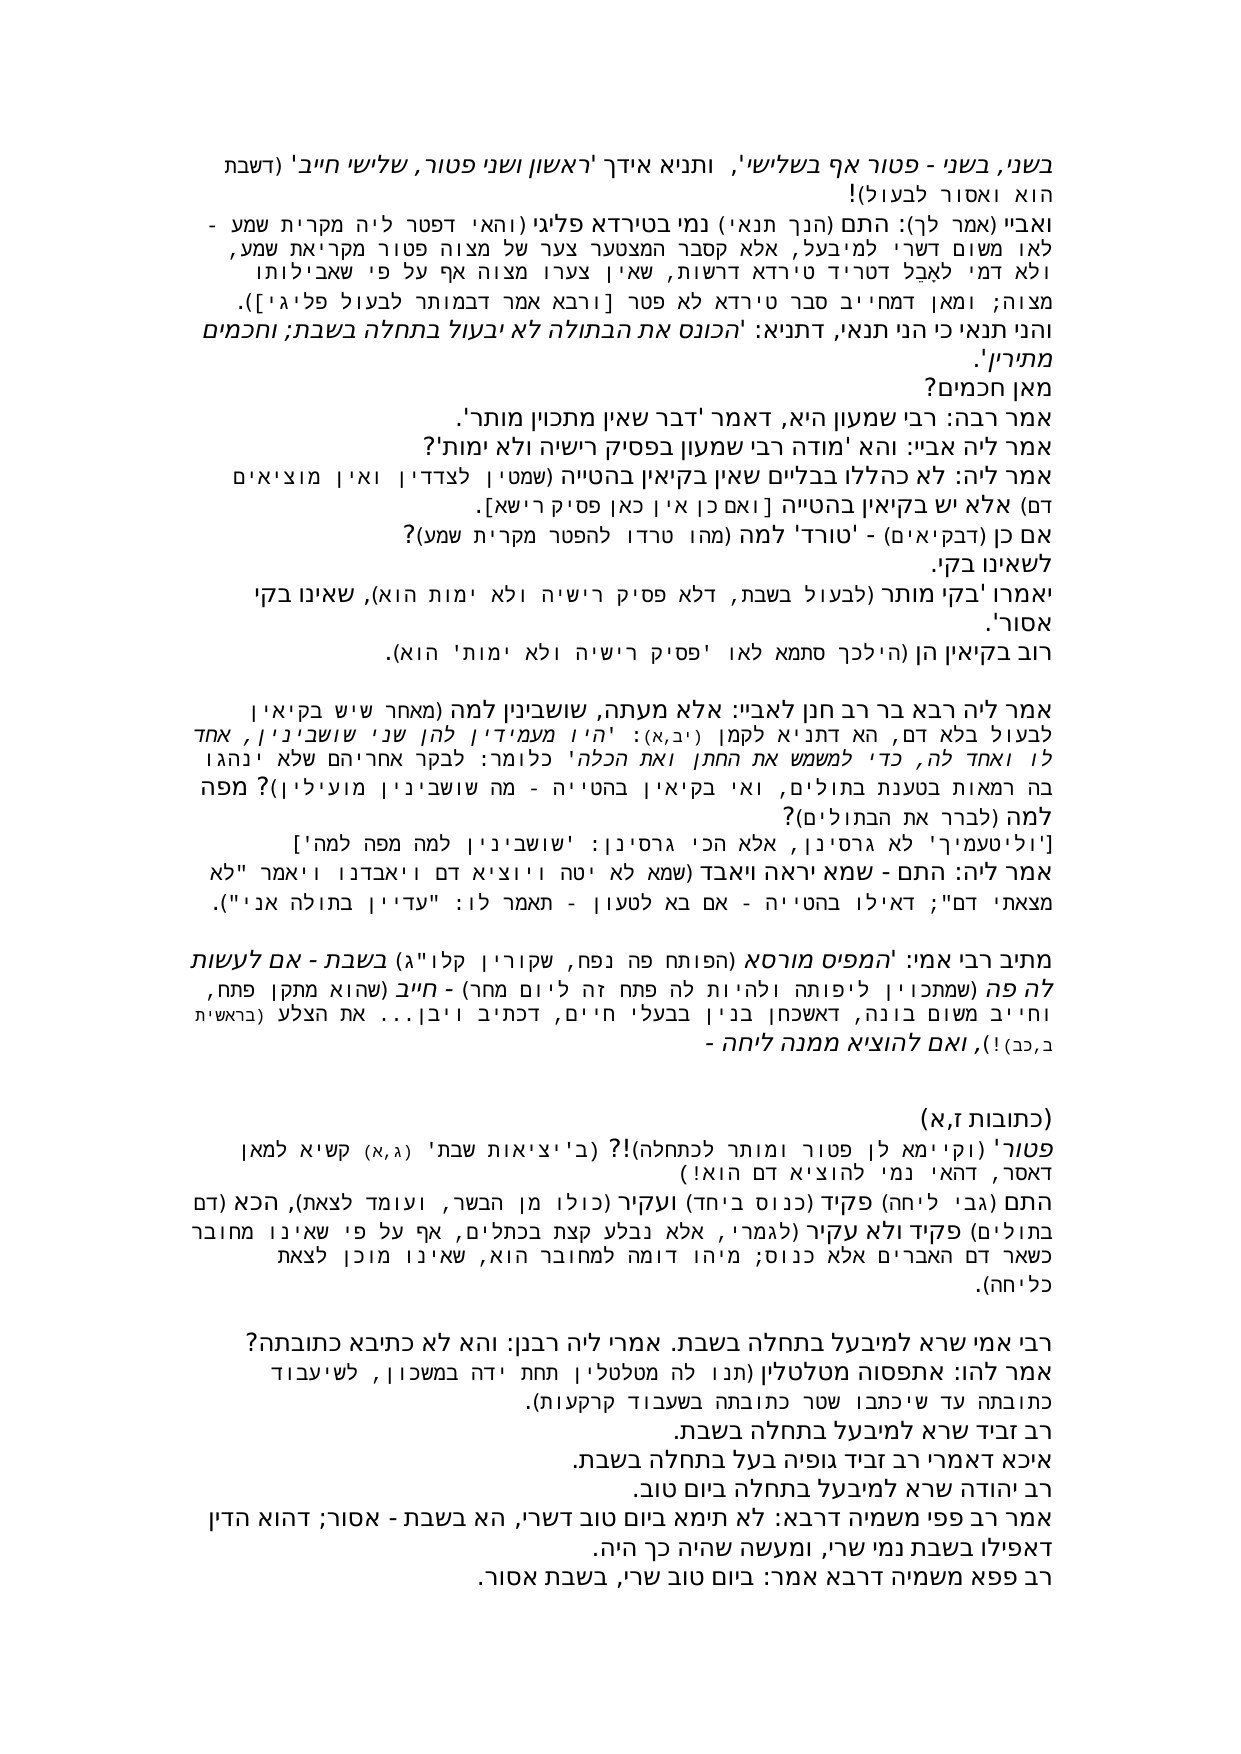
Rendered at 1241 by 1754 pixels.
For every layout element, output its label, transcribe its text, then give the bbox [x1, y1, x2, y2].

text פטור' (וקיימא לן פטור ומותר לכתחלה)!? (ב'יציאות שבת' (ג,א) קשיא למאן דאסר, דהאי נמי להוציא דם הוא!) [187, 1134, 1053, 1187]
text רב פפא משמיה דרבא אמר: ביום טוב שרי, בשבת אסור. [187, 1562, 1053, 1591]
text התם (גבי ליחה) פקיד (כנוס ביחד) ועקיר (כולו מן הבשר, ועומד לצאת), הכא (דם בתולים) פקיד ולא עקיר (לגמרי, אלא נבלע קצת בכתלים, אף על פי שאינו מחובר כשאר דם האברים אלא כנוס; מיהו דומה למחובר הוא, שאינו מוכן לצאת כליחה). [187, 1187, 1053, 1299]
text אמר ליה: התם - שמא יראה ויאבד (שמא לא יטה ויוציא דם ויאבדנו ויאמר "לא מצאתי דם"; דאילו בהטייה - אם בא לטעון - תאמר לו: "עדיין בתולה אני"). [187, 857, 1053, 916]
text אמר ליה רבא בר רב חנן לאביי: אלא מעתה, שושבינין למה (מאחר שיש בקיאין לבעול בלא דם, הא דתניא לקמן (יב,א): 'היו מעמידין להן שני שושבינין, אחד לו ואחד לה, כדי למשמש את החתן ואת הכלה' כלומר: לבקר אחריהם שלא ינהגו בה רמאות בטענת בתולים, ואי בקיאין בהטייה - מה שושבינין מועילין)? מפה למה (לברר את הבתולים)? [187, 696, 1053, 832]
text בשני, בשני - פטור אף בשלישי', ותניא אידך 'ראשון ושני פטור, שלישי חייב' (דשבת הוא ואסור לבעול)! [187, 150, 1053, 209]
text מאן חכמים? [187, 374, 1053, 403]
text אמר רבה: רבי שמעון היא, דאמר 'דבר שאין מתכוין מותר'. [187, 403, 1053, 432]
text אם כן (דבקיאים) - 'טורד' למה (מהו טרדו להפטר מקרית שמע)? [187, 520, 1053, 550]
text מתיב רבי אמי: 'המפיס מורסא (הפותח פה נפח, שקורין קלו"ג) בשבת - אם לעשות לה פה (שמתכוין ליפותה ולהיות לה פתח זה ליום מחר) - חייב (שהוא מתקן פתח, וחייב משום בונה, דאשכחן בנין בבעלי חיים, דכתיב ויבן... את הצלע (בראשית ב,כב)!), ואם להוציא ממנה ליחה - [187, 945, 1053, 1057]
text רוב בקיאין הן (הילכך סתמא לאו 'פסיק רישיה ולא ימות' הוא). [187, 637, 1053, 667]
text והני תנאי כי הני תנאי, דתניא: 'הכונס את הבתולה לא יבעול בתחלה בשבת; וחכמים מתירין'. [187, 315, 1053, 374]
text רב זביד שרא למיבעל בתחלה בשבת. [187, 1416, 1053, 1445]
text רבי אמי שרא למיבעל בתחלה בשבת. אמרי ליה רבנן: והא לא כתיבא כתובתה? [187, 1328, 1053, 1357]
text ['וליטעמיך' לא גרסינן, אלא הכי גרסינן: 'שושבינין למה מפה למה'] [187, 832, 1053, 857]
text אמר רב פפי משמיה דרבא: לא תימא ביום טוב דשרי, הא בשבת - אסור; דהוא הדין דאפילו בשבת נמי שרי, ומעשה שהיה כך היה. [187, 1503, 1053, 1562]
text (כתובות ז,א) [187, 1104, 1053, 1134]
text אמר ליה אביי: והא 'מודה רבי שמעון בפסיק רישיה ולא ימות'? [187, 432, 1053, 461]
text לשאינו בקי. [187, 550, 1053, 579]
text איכא דאמרי רב זביד גופיה בעל בתחלה בשבת. [187, 1445, 1053, 1474]
text ואביי (אמר לך): התם (הנך תנאי) נמי בטירדא פליגי (והאי דפטר ליה מקרית שמע - לאו משום דשרי למיבעל, אלא קסבר המצטער צער של מצוה פטור מקריאת שמע, ולא דמי לאָבֵל דטריד טירדא דרשות, שאין צערו מצוה אף על פי שאבילותו מצוה; ומאן דמחייב סבר טירדא לא פטר [ורבא אמר דבמותר לבעול פליגי]). [187, 209, 1053, 315]
text רב יהודה שרא למיבעל בתחלה ביום טוב. [187, 1474, 1053, 1503]
text יאמרו 'בקי מותר (לבעול בשבת, דלא פסיק רישיה ולא ימות הוא), שאינו בקי אסור'. [187, 579, 1053, 637]
text אמר ליה: לא כהללו בבליים שאין בקיאין בהטייה (שמטין לצדדין ואין מוציאים דם) אלא יש בקיאין בהטייה [ואם כן אין כאן פסיק רישא]. [187, 461, 1053, 520]
text אמר להו: אתפסוה מטלטלין (תנו לה מטלטלין תחת ידה במשכון, לשיעבוד כתובתה עד שיכתבו שטר כתובתה בשעבוד קרקעות). [187, 1357, 1053, 1416]
